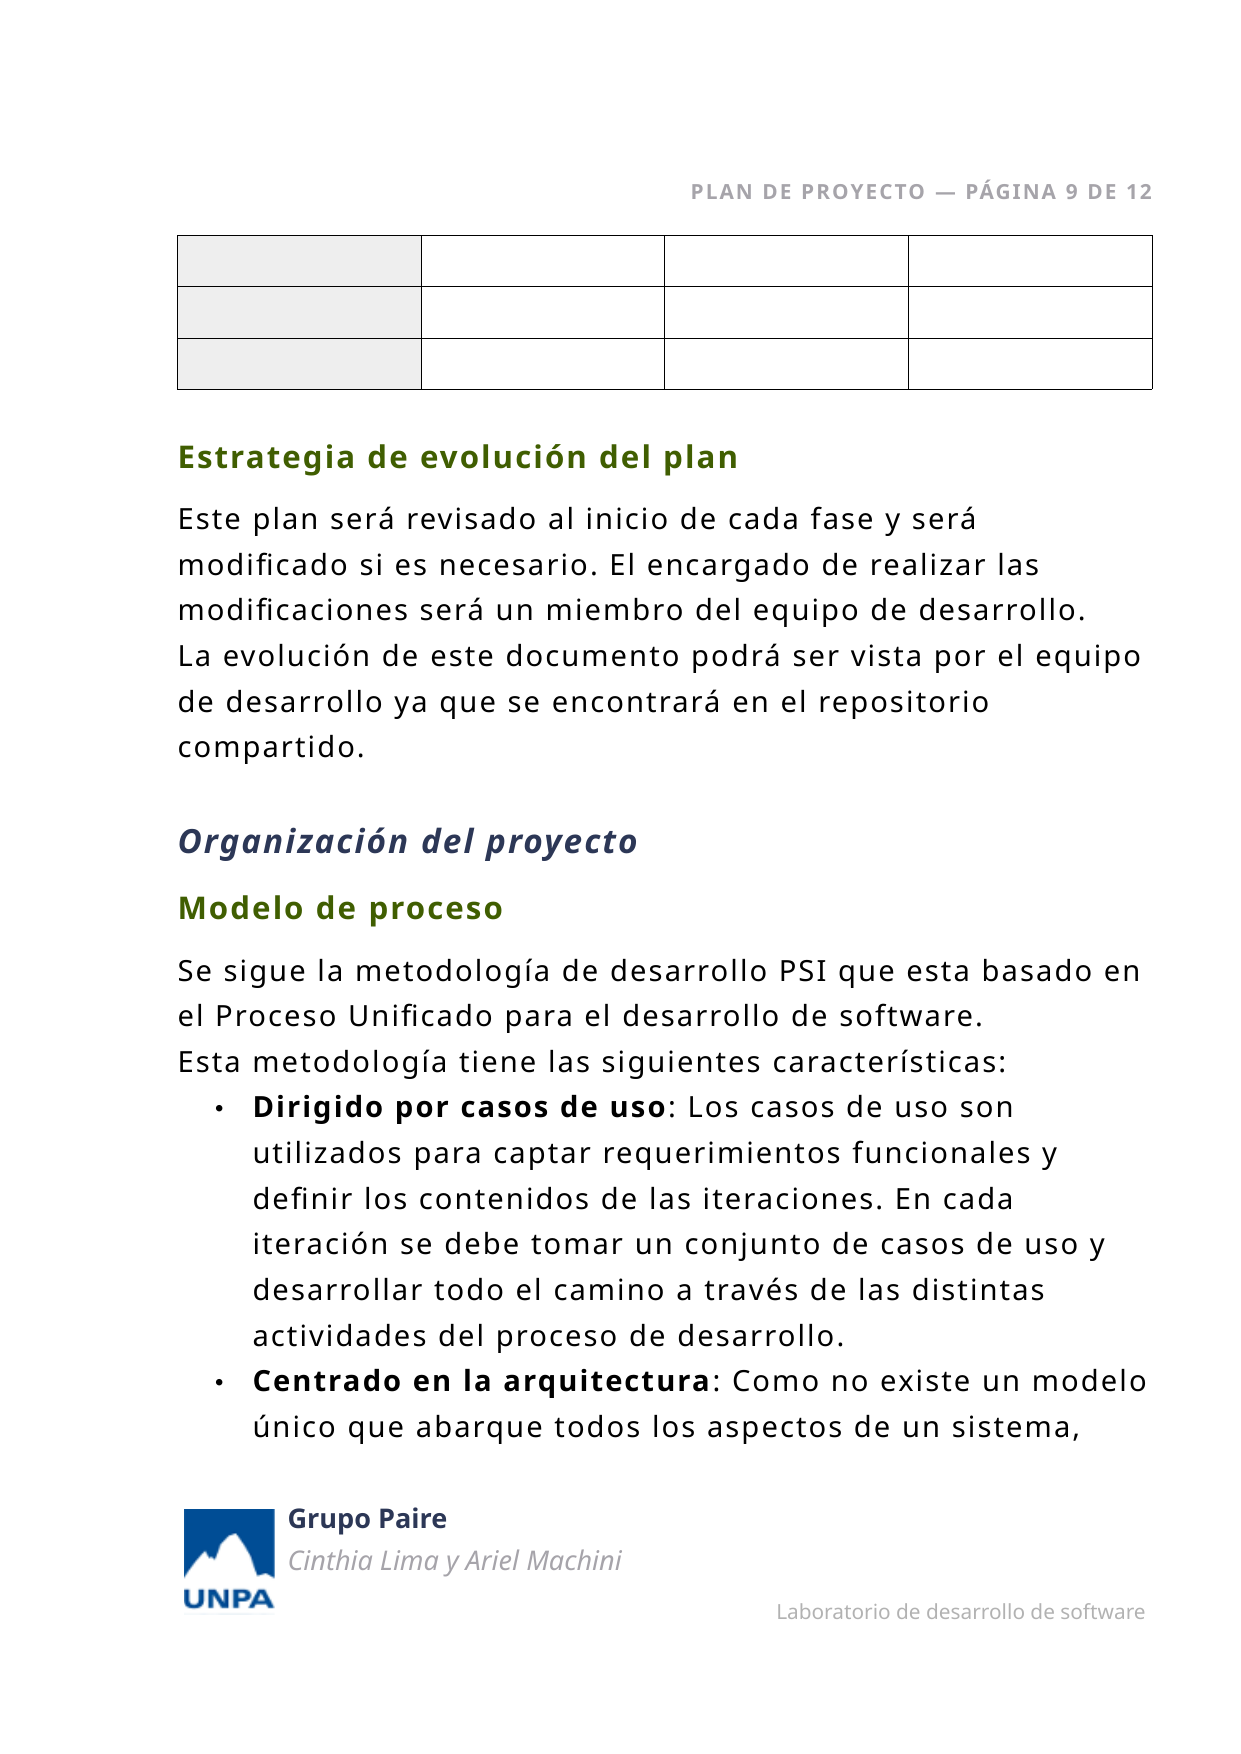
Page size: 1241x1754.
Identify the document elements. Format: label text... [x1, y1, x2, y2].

picture [184, 1509, 275, 1615]
table_cell [665, 339, 908, 389]
table_cell [178, 339, 421, 389]
table_cell [422, 287, 664, 338]
list Centrado en la arquitectura: Como no existe un modelo único que abarque todos los aspectos de un sistema, [215, 1360, 1152, 1446]
text Esta metodología tiene las siguientes características: [177, 1041, 1152, 1081]
table_cell [422, 339, 664, 389]
text Este plan será revisado al inicio de cada fase y será modificado si es necesario. El encargado de realizar las modificaciones será un miembro del equipo de desarrollo. [177, 498, 1152, 629]
table_cell [909, 287, 1152, 338]
table_cell [422, 236, 664, 286]
list Dirigido por casos de uso: Los casos de uso son utilizados para captar requerimientos funcionales y definir los contenidos de las iteraciones. En cada iteración se debe tomar un conjunto de casos de uso y desarrollar todo el camino a través de las distintas actividades del proceso de desarrollo. [215, 1087, 1152, 1354]
text Se sigue la metodología de desarrollo PSI que esta basado en el Proceso Unificado para el desarrollo de software. [177, 950, 1152, 1035]
text La evolución de este documento podrá ser vista por el equipo de desarrollo ya que se encontrará en el repositorio compartido. [177, 635, 1152, 766]
text Estrategia de evolución del plan [177, 434, 1152, 477]
table_cell [178, 236, 421, 286]
table_cell [665, 236, 908, 286]
table_cell [909, 236, 1152, 286]
text Organización del proyecto [177, 818, 1152, 863]
table_cell [665, 287, 908, 338]
table_cell [178, 287, 421, 338]
table_cell [909, 339, 1152, 389]
text Modelo de proceso [177, 886, 1152, 928]
